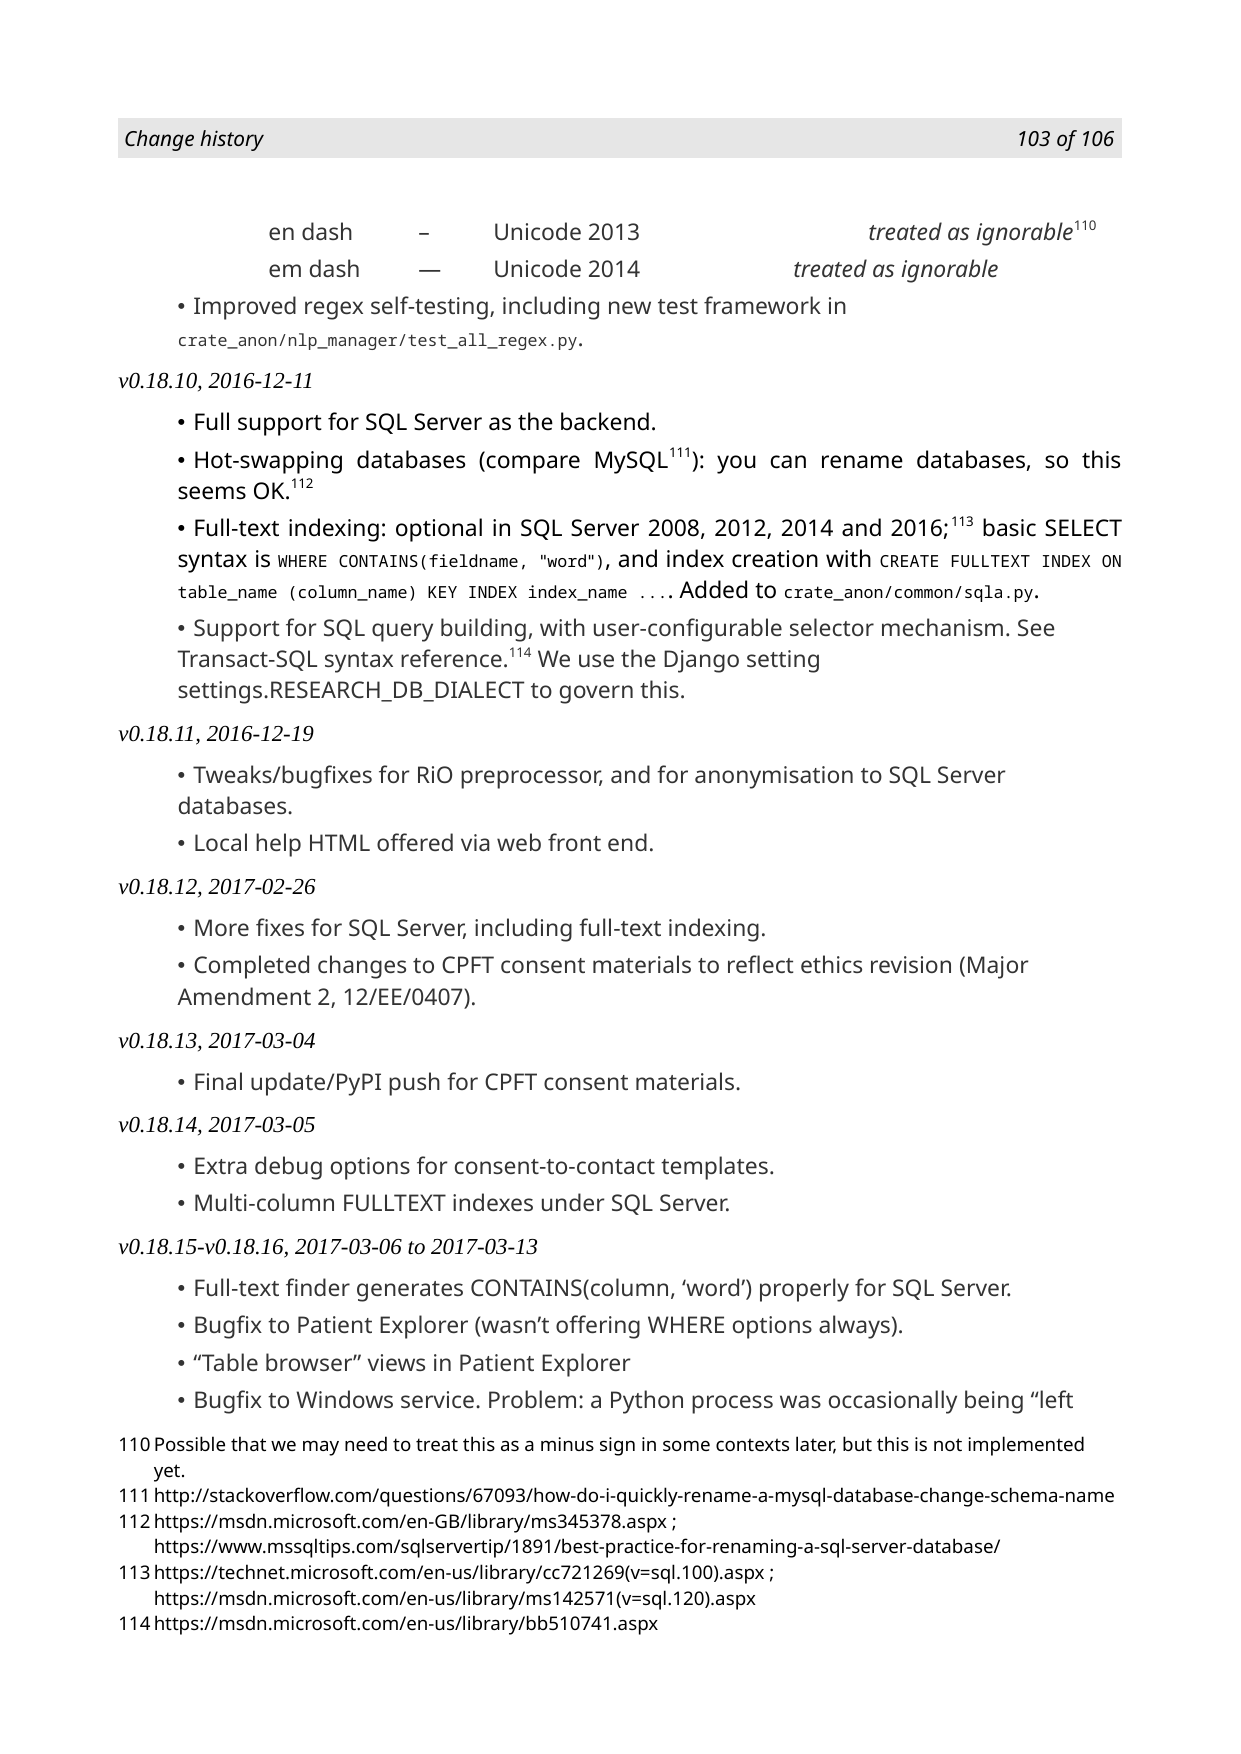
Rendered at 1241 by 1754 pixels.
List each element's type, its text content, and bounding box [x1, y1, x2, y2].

list Tweaks/bugfixes for RiO preprocessor, and for anonymisation to SQL Server databases. [177, 759, 1122, 821]
list Local help HTML offered via web front end. [177, 827, 1122, 859]
list Improved regex self-testing, including new test framework in crate_anon/nlp_manager/test_all_regex.py. [177, 290, 1122, 353]
subtitle v0.18.14, 2017-03-05 [118, 1111, 1122, 1138]
list https://msdn.microsoft.com/en-us/library/bb510741.aspx [118, 1610, 1122, 1636]
list https://technet.microsoft.com/en-us/library/cc721269(v=sql.100).aspx ; https://msdn.microsoft.com/en-us/library/ms142571(v=sql.120).aspx [118, 1559, 1122, 1610]
subtitle v0.18.10, 2016-12-11 [118, 368, 1122, 394]
list Extra debug options for consent-to-contact templates. [177, 1150, 1122, 1181]
subtitle v0.18.12, 2017-02-26 [118, 873, 1122, 900]
subtitle v0.18.11, 2016-12-19 [118, 720, 1122, 747]
list Bugfix to Patient Explorer (wasn’t offering WHERE options always). [177, 1309, 1122, 1341]
list Bugfix to Windows service. Problem: a Python process was occasionally being “left [177, 1384, 1122, 1415]
subtitle v0.18.15-v0.18.16, 2017-03-06 to 2017-03-13 [118, 1233, 1122, 1260]
text Possible that we may need to treat this as a minus sign in some contexts later, but this is not implemented yet. [118, 1432, 1122, 1483]
list Full-text finder generates CONTAINS(column, ‘word’) properly for SQL Server. [177, 1272, 1122, 1303]
list Completed changes to CPFT consent materials to reflect ethics revision (Major Amendment 2, 12/EE/0407). [177, 949, 1122, 1012]
text en dash – Unicode 2013 treated as ignorable [118, 216, 1122, 247]
list https://msdn.microsoft.com/en-GB/library/ms345378.aspx ; https://www.mssqltips.com/sqlservertip/1891/best-practice-for-renaming-a-sql-server-database/ [118, 1508, 1122, 1559]
subtitle v0.18.13, 2017-03-04 [118, 1027, 1122, 1053]
list Full-text indexing: optional in SQL Server 2008, 2012, 2014 and 2016; basic SELECT syntax is WHERE CONTAINS(fieldname, "word"), and index creation with CREATE FULLTEXT INDEX ON table_name (column_name) KEY INDEX index_name .... Added to crate_anon/common/sqla.py. [177, 512, 1122, 606]
list “Table browser” views in Patient Explorer [177, 1347, 1122, 1378]
list Support for SQL query building, with user-configurable selector mechanism. See Transact-SQL syntax reference. We use the Django setting settings.RESEARCH_DB_DIALECT to govern this. [177, 612, 1122, 705]
list Multi-column FULLTEXT indexes under SQL Server. [177, 1187, 1122, 1219]
text em dash — Unicode 2014 treated as ignorable [118, 253, 1122, 284]
list Hot-swapping databases (compare MySQL): you can rename databases, so this seems OK. [177, 443, 1122, 506]
list More fixes for SQL Server, including full-text indexing. [177, 912, 1122, 943]
list Final update/PyPI push for CPFT consent materials. [177, 1065, 1122, 1097]
list http://stackoverflow.com/questions/67093/how-do-i-quickly-rename-a-mysql-database-change-schema-name [118, 1483, 1122, 1508]
list Full support for SQL Server as the backend. [177, 406, 1122, 438]
